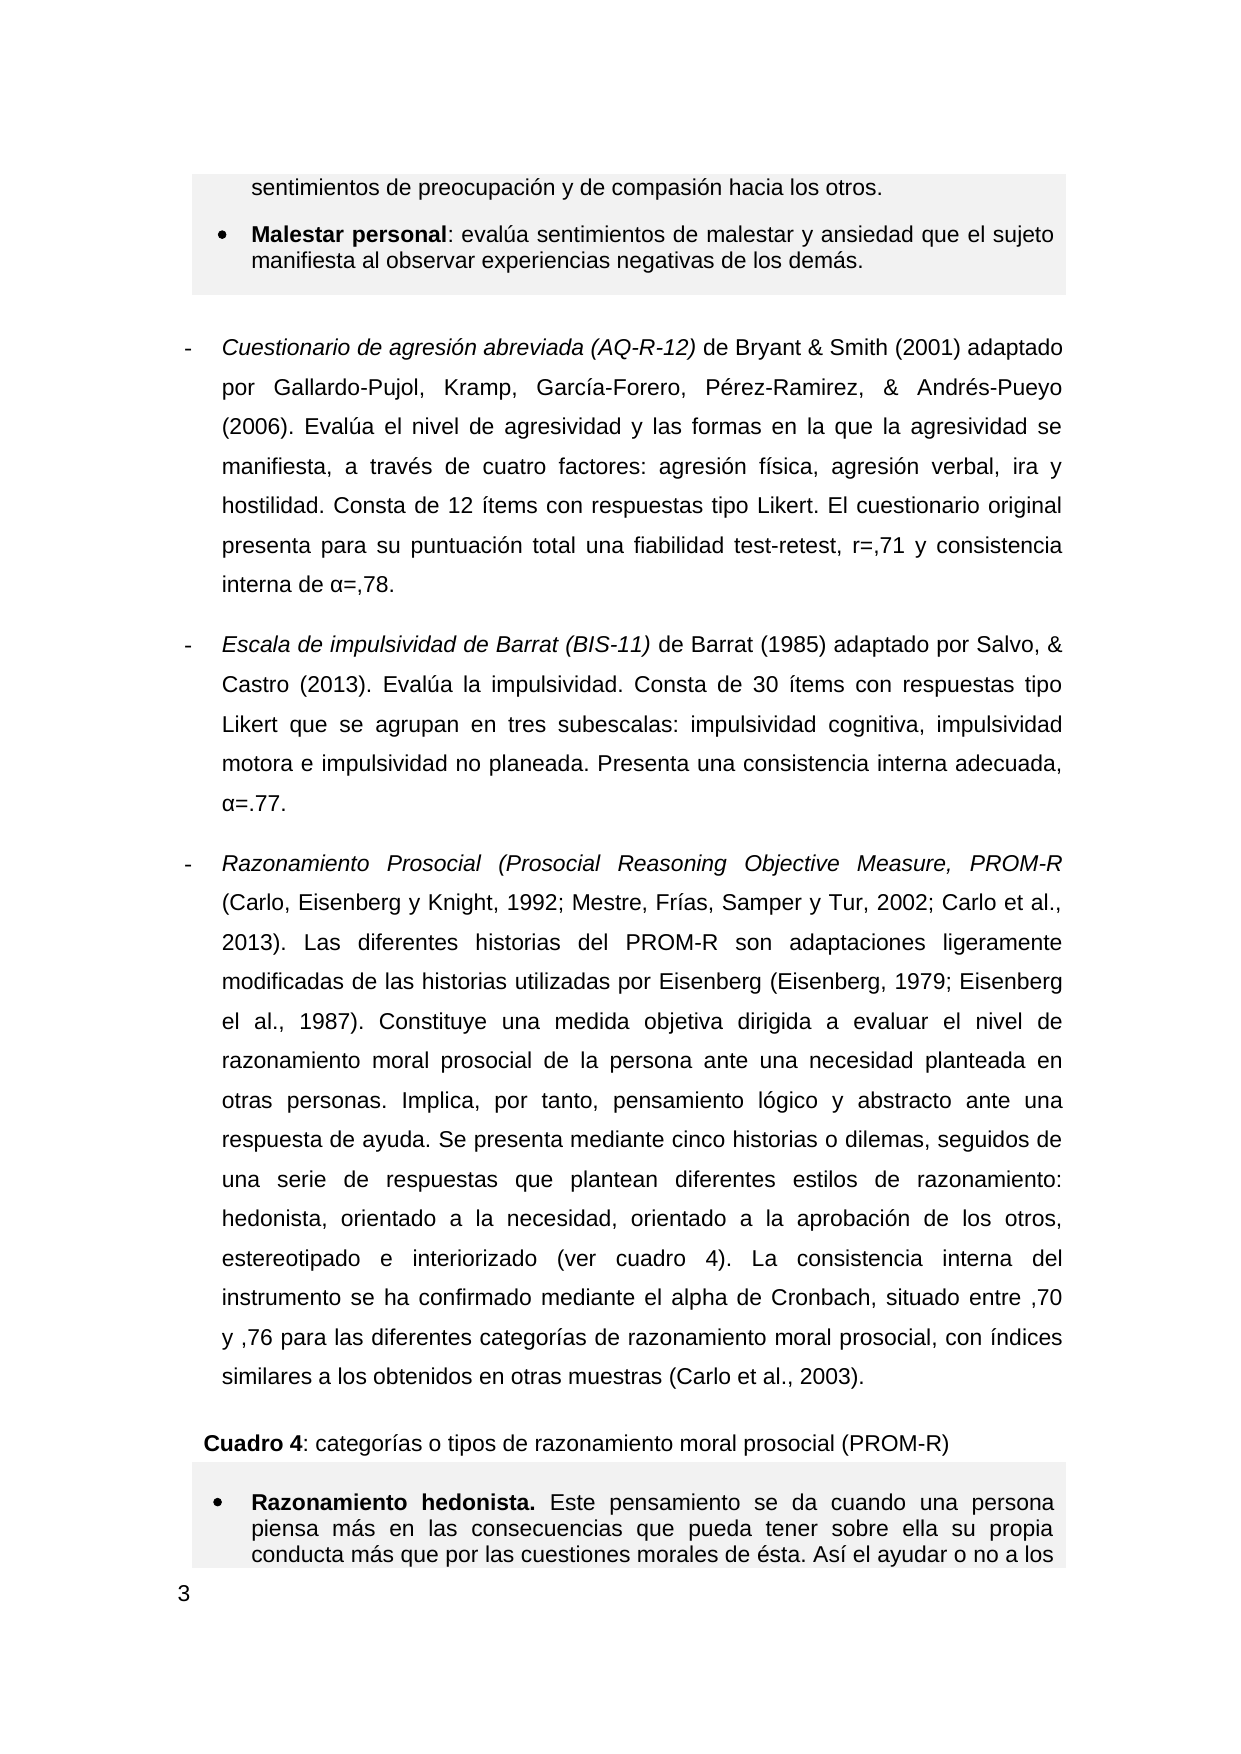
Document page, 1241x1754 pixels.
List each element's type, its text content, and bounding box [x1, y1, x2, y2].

table_header Cuadro 4: categorías o tipos de razonamiento moral prosocial (PROM-R) [192, 1424, 1066, 1462]
list Razonamiento Prosocial (Prosocial Reasoning Objective Measure, PROM-R (Carlo, Eisenberg y Knight, 1992; Mestre, Frías, Samper y Tur, 2002; Carlo et al., 2013). Las diferentes historias del PROM-R son adaptaciones ligeramente modificadas de las historias utilizadas por Eisenberg (Eisenberg, 1979; Eisenberg el al., 1987). Constituye una medida objetiva dirigida a evaluar el nivel de razonamiento moral prosocial de la persona ante una necesidad planteada en otras personas. Implica, por tanto, pensamiento lógico y abstracto ante una respuesta de ayuda. Se presenta mediante cinco historias o dilemas, seguidos de una serie de respuestas que plantean diferentes estilos de razonamiento: hedonista, orientado a la necesidad, orientado a la aprobación de los otros, estereotipado e interiorizado (ver cuadro 4). La consistencia interna del instrumento se ha confirmado mediante el alpha de Cronbach, situado entre ,70 y ,76 para las diferentes categorías de razonamiento moral prosocial, con índices similares a los obtenidos en otras muestras (Carlo et al., 2003). [184, 850, 1063, 1389]
list Escala de impulsividad de Barrat (BIS-11) de Barrat (1985) adaptado por Salvo, & Castro (2013). Evalúa la impulsividad. Consta de 30 ítems con respuestas tipo Likert que se agrupan en tres subescalas: impulsividad cognitiva, impulsividad motora e impulsividad no planeada. Presenta una consistencia interna adecuada, α=.77. [184, 631, 1063, 816]
table_cell sentimientos de preocupación y de compasión hacia los otros. Malestar personal: evalúa sentimientos de malestar y ansiedad que el sujeto manifiesta al observar experiencias negativas de los demás. [192, 174, 1066, 295]
table_cell Razonamiento hedonista. Este pensamiento se da cuando una persona piensa más en las consecuencias que pueda tener sobre ella su propia conducta más que por las cuestiones morales de ésta. Así el ayudar o no a los [192, 1462, 1066, 1568]
list Cuestionario de agresión abreviada (AQ-R-12) de Bryant & Smith (2001) adaptado por Gallardo-Pujol, Kramp, García-Forero, Pérez-Ramirez, & Andrés-Pueyo (2006). Evalúa el nivel de agresividad y las formas en la que la agresividad se manifiesta, a través de cuatro factores: agresión física, agresión verbal, ira y hostilidad. Consta de 12 ítems con respuestas tipo Likert. El cuestionario original presenta para su puntuación total una fiabilidad test-retest, r=,71 y consistencia interna de α=,78. [184, 334, 1063, 597]
